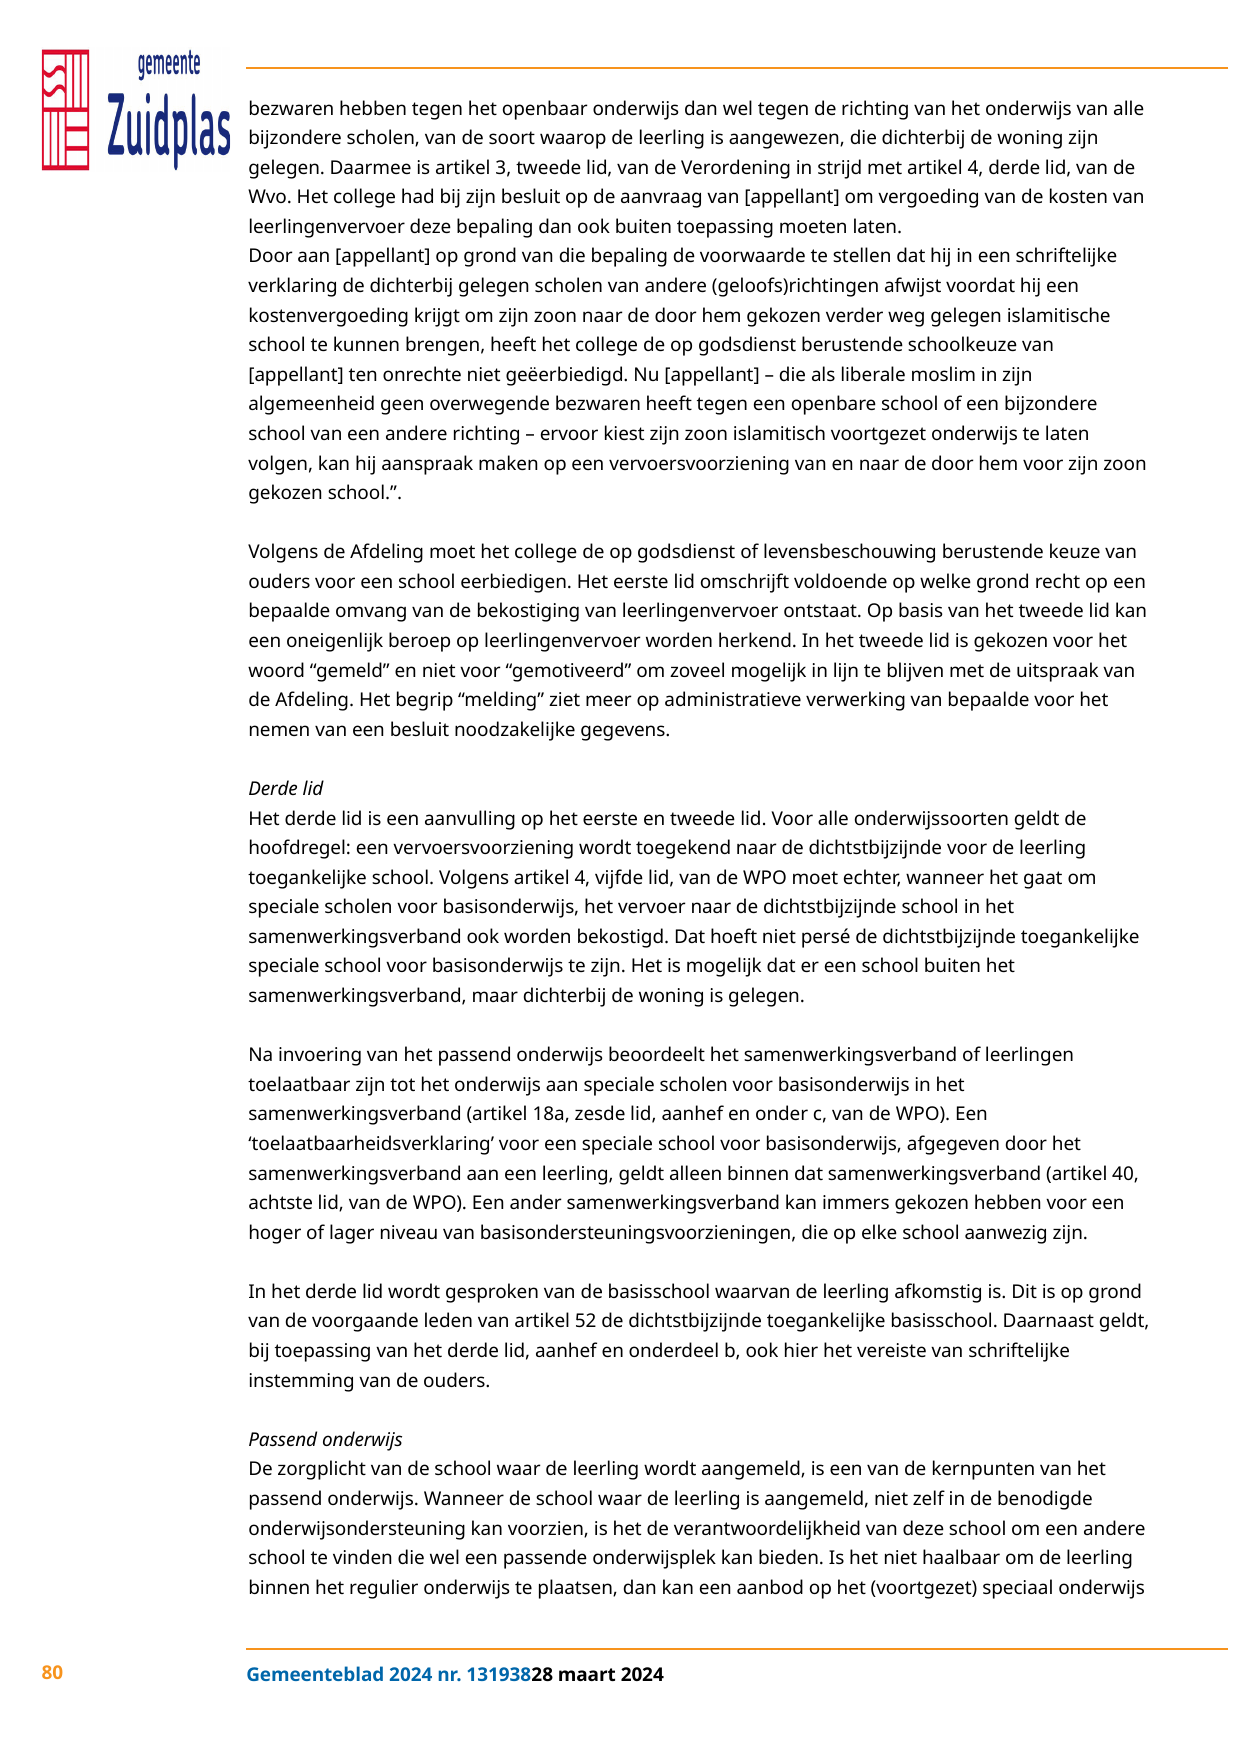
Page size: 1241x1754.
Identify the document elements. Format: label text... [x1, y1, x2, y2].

text De zorgplicht van de school waar de leerling wordt aangemeld, is een van de kernpunten van het passend onderwijs. Wanneer de school waar de leerling is aangemeld, niet zelf in de benodigde onderwijsondersteuning kan voorzien, is het de verantwoordelijkheid van deze school om een andere school te vinden die wel een passende onderwijsplek kan bieden. Is het niet haalbaar om de leerling binnen het regulier onderwijs te plaatsen, dan kan een aanbod op het (voortgezet) speciaal onderwijs [248, 1456, 1152, 1600]
text Passend onderwijs [248, 1426, 1152, 1452]
text Het derde lid is een aanvulling op het eerste en tweede lid. Voor alle onderwijssoorten geldt de hoofdregel: een vervoersvoorziening wordt toegekend naar de dichtstbijzijnde voor de leerling toegankelijke school. Volgens artikel 4, vijfde lid, van de WPO moet echter, wanneer het gaat om speciale scholen voor basisonderwijs, het vervoer naar de dichtstbijzijnde school in het samenwerkingsverband ook worden bekostigd. Dat hoeft niet persé de dichtstbijzijnde toegankelijke speciale school voor basisonderwijs te zijn. Het is mogelijk dat er een school buiten het samenwerkingsverband, maar dichterbij de woning is gelegen. [248, 805, 1152, 1008]
text Derde lid [248, 775, 1152, 801]
text bezwaren hebben tegen het openbaar onderwijs dan wel tegen de richting van het onderwijs van alle bijzondere scholen, van de soort waarop de leerling is aangewezen, die dichterbij de woning zijn gelegen. Daarmee is artikel 3, tweede lid, van de Verordening in strijd met artikel 4, derde lid, van de Wvo. Het college had bij zijn besluit op de aanvraag van [appellant] om vergoeding van de kosten van leerlingenvervoer deze bepaling dan ook buiten toepassing moeten laten. [248, 95, 1152, 239]
text Na invoering van het passend onderwijs beoordeelt het samenwerkingsverband of leerlingen toelaatbaar zijn tot het onderwijs aan speciale scholen voor basisonderwijs in het samenwerkingsverband (artikel 18a, zesde lid, aanhef en onder c, van de WPO). Een ‘toelaatbaarheidsverklaring’ voor een speciale school voor basisonderwijs, afgegeven door het samenwerkingsverband aan een leerling, geldt alleen binnen dat samenwerkingsverband (artikel 40, achtste lid, van de WPO). Een ander samenwerkingsverband kan immers gekozen hebben voor een hoger of lager niveau van basisondersteuningsvoorzieningen, die op elke school aanwezig zijn. [248, 1041, 1152, 1245]
text Door aan [appellant] op grond van die bepaling de voorwaarde te stellen dat hij in een schriftelijke verklaring de dichterbij gelegen scholen van andere (geloofs)richtingen afwijst voordat hij een kostenvergoeding krijgt om zijn zoon naar de door hem gekozen verder weg gelegen islamitische school te kunnen brengen, heeft het college de op godsdienst berustende schoolkeuze van [appellant] ten onrechte niet geëerbiedigd. Nu [appellant] – die als liberale moslim in zijn algemeenheid geen overwegende bezwaren heeft tegen een openbare school of een bijzondere school van een andere richting – ervoor kiest zijn zoon islamitisch voortgezet onderwijs te laten volgen, kan hij aanspraak maken op een vervoersvoorziening van en naar de door hem voor zijn zoon gekozen school.”. [248, 243, 1152, 505]
text Volgens de Afdeling moet het college de op godsdienst of levensbeschouwing berustende keuze van ouders voor een school eerbiedigen. Het eerste lid omschrijft voldoende op welke grond recht op een bepaalde omvang van de bekostiging van leerlingenvervoer ontstaat. Op basis van het tweede lid kan een oneigenlijk beroep op leerlingenvervoer worden herkend. In het tweede lid is gekozen voor het woord “gemeld” en niet voor “gemotiveerd” om zoveel mogelijk in lijn te blijven met de uitspraak van de Afdeling. Het begrip “melding” ziet meer op administratieve verwerking van bepaalde voor het nemen van een besluit noodzakelijke gegevens. [248, 538, 1152, 742]
text In het derde lid wordt gesproken van de basisschool waarvan de leerling afkomstig is. Dit is op grond van de voorgaande leden van artikel 52 de dichtstbijzijnde toegankelijke basisschool. Daarnaast geldt, bij toepassing van het derde lid, aanhef en onderdeel b, ook hier het vereiste van schriftelijke instemming van de ouders. [248, 1278, 1152, 1393]
picture [41, 47, 231, 172]
